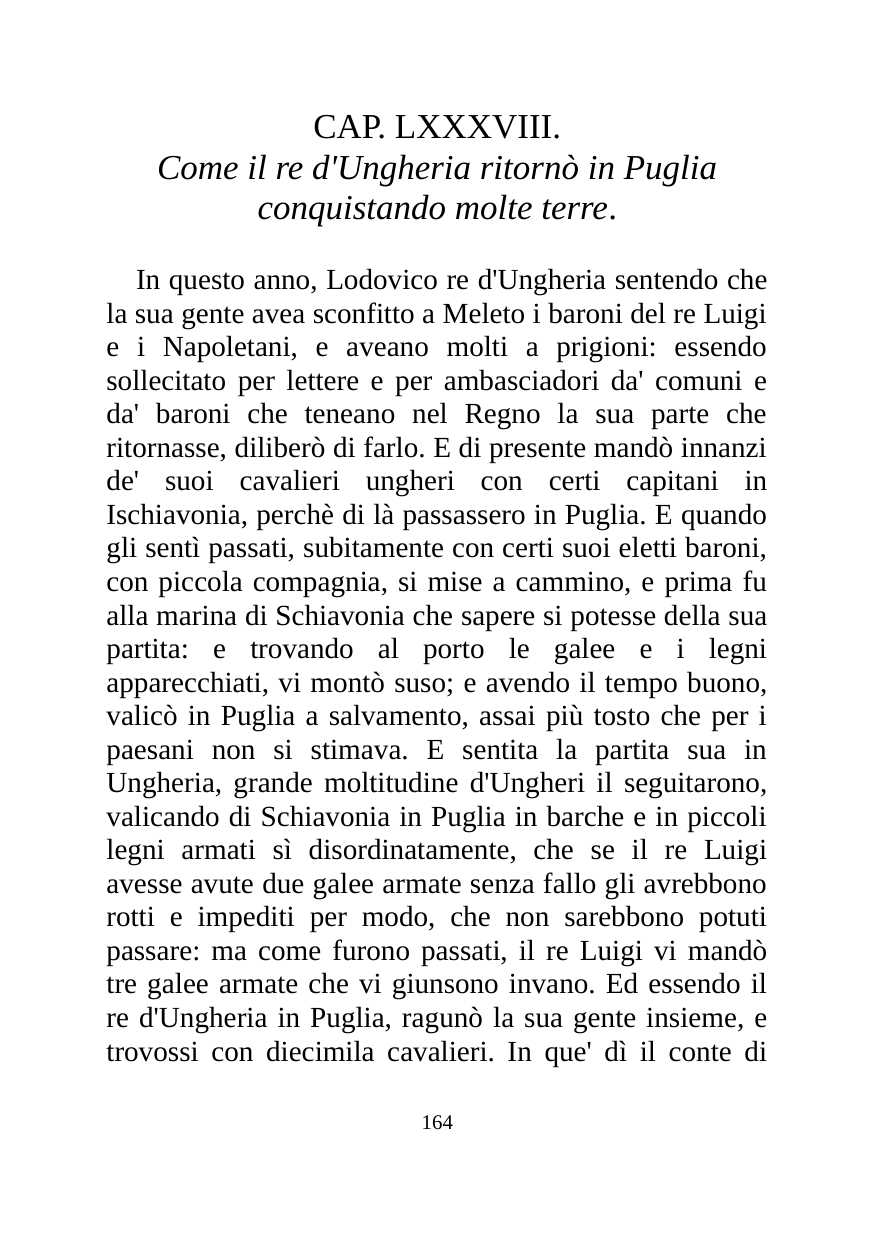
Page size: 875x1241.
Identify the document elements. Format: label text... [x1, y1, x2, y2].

subtitle CAP. LXXXVIII. Come il re d'Ungheria ritornò in Puglia conquistando molte terre. [106, 106, 768, 227]
text In questo anno, Lodovico re d'Ungheria sentendo che la sua gente avea sconfitto a Meleto i baroni del re Luigi e i Napoletani, e aveano molti a prigioni: essendo sollecitato per lettere e per ambasciadori da' comuni e da' baroni che teneano nel Regno la sua parte che ritornasse, diliberò di farlo. E di presente mandò innanzi de' suoi cavalieri ungheri con certi capitani in Ischiavonia, perchè di là passassero in Puglia. E quando gli sentì passati, subitamente con certi suoi eletti baroni, con piccola compagnia, si mise a cammino, e prima fu alla marina di Schiavonia che sapere si potesse della sua partita: e trovando al porto le galee e i legni apparecchiati, vi montò suso; e avendo il tempo buono, valicò in Puglia a salvamento, assai più tosto che per i paesani non si stimava. E sentita la partita sua in Ungheria, grande moltitudine d'Ungheri il seguitarono, valicando di Schiavonia in Puglia in barche e in piccoli legni armati sì disordinatamente, che se il re Luigi avesse avute due galee armate senza fallo gli avrebbono rotti e impediti per modo, che non sarebbono potuti passare: ma come furono passati, il re Luigi vi mandò tre galee armate che vi giunsono invano. Ed essendo il re d'Ungheria in Puglia, ragunò la sua gente insieme, e trovossi con diecimila cavalieri. In que' dì il conte di [106, 262, 768, 1067]
